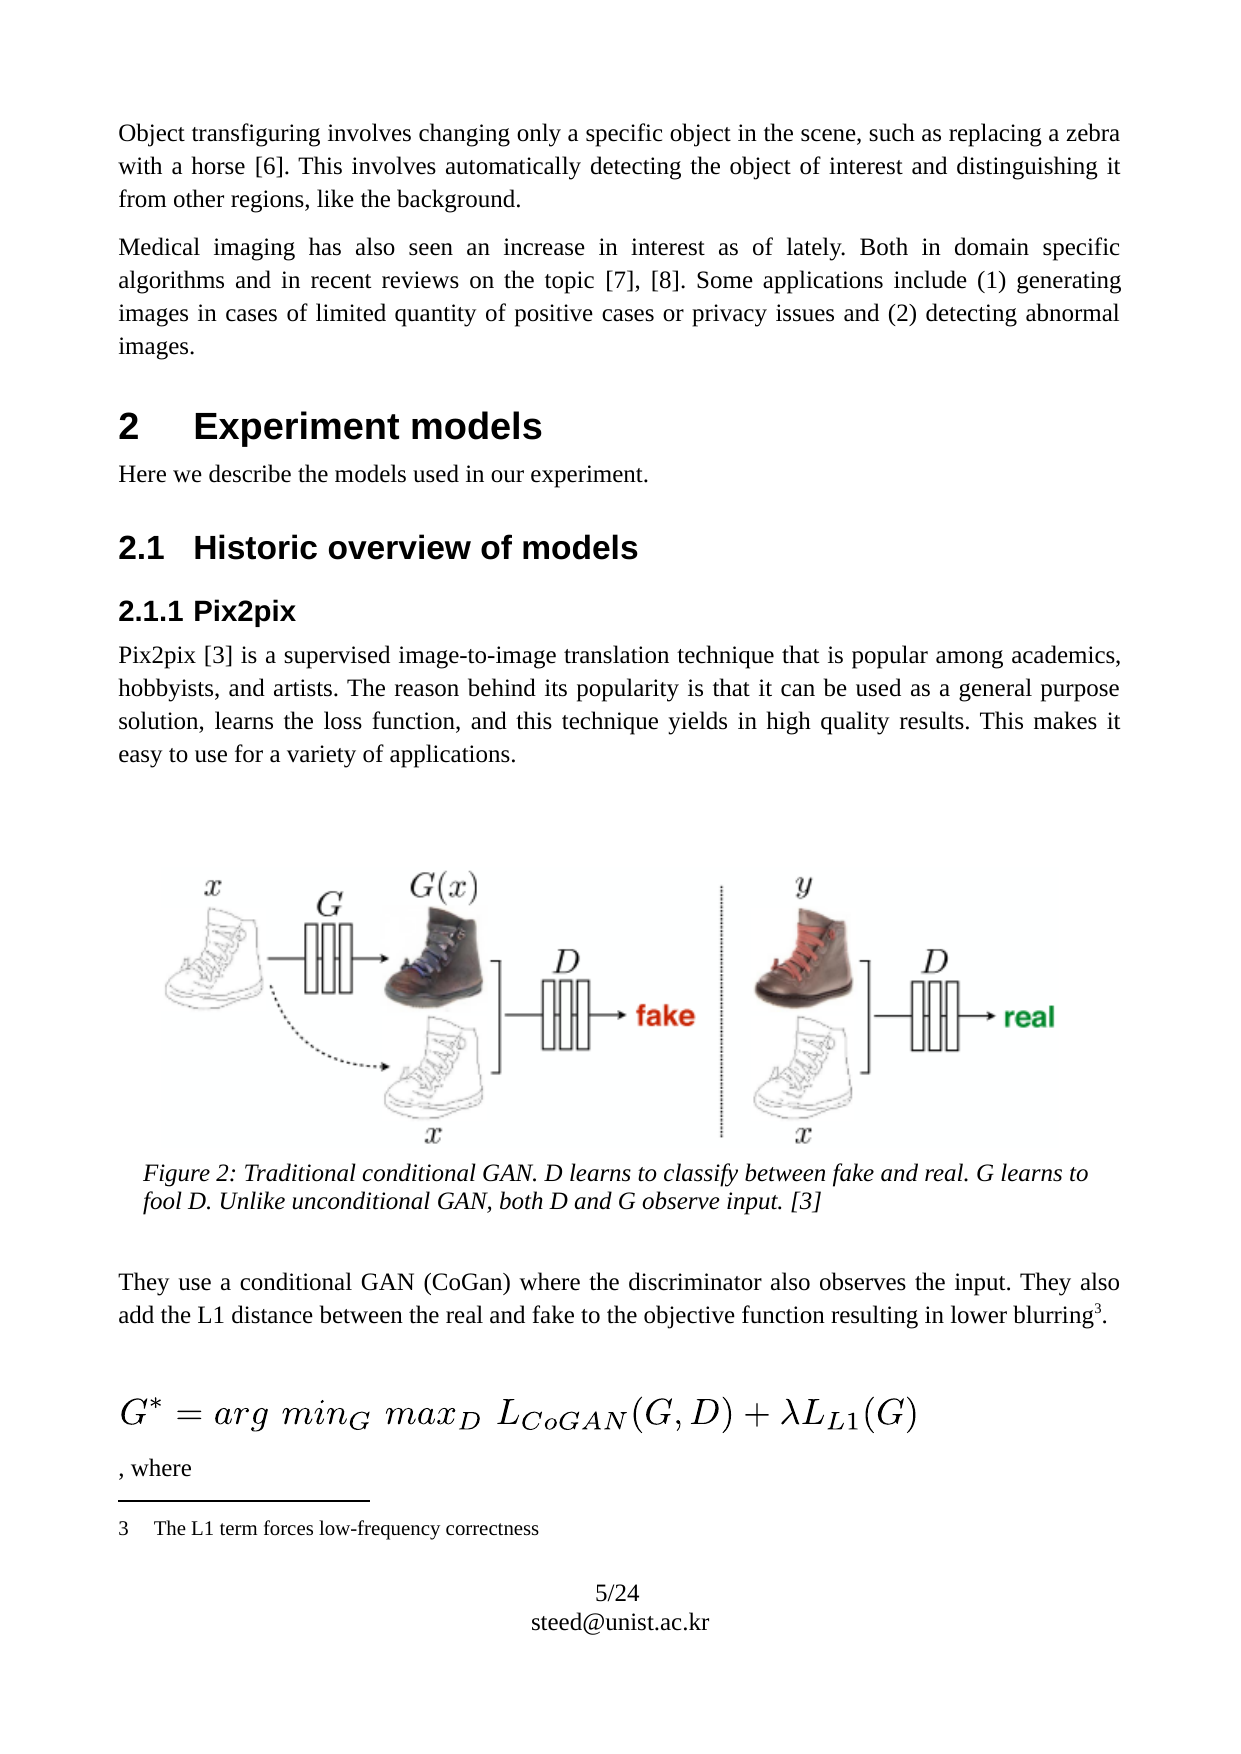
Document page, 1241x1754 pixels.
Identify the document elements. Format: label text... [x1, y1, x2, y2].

subtitle Experiment models [118, 403, 1122, 447]
text Pix2pix [3]⁠ is a supervised image-to-image translation technique that is popular among academics, hobbyists, and artists. The reason behind its popularity is that it can be used as a general purpose solution, learns the loss function, and this technique yields in high quality results. This makes it easy to use for a variety of applications. [118, 640, 1122, 768]
text , where [118, 1453, 1122, 1482]
text Figure 2: Traditional conditional GAN. D learns to classify between fake and real. G learns to fool D. Unlike unconditional GAN, both D and G observe input. [3]⁠ [143, 1158, 1097, 1215]
subtitle Pix2pix [118, 594, 1122, 627]
text They use a conditional GAN (CoGan) where the discriminator also observes the input. They also add the L1 distance between the real and fake to the objective function resulting in lower blurring. [118, 1267, 1122, 1329]
text Medical imaging has also seen an increase in interest as of lately. Both in domain specific algorithms and in recent reviews on the topic [7], [8]⁠. Some applications include (1) generating images in cases of limited quantity of positive cases or privacy issues and (2) detecting abnormal images. [118, 232, 1122, 359]
text Here we describe the models used in our experiment. [118, 459, 1122, 488]
text The L1 term forces low-frequency correctness [118, 1516, 1122, 1540]
subtitle Historic overview of models [118, 528, 1122, 567]
text Object transfiguring involves changing only a specific object in the scene, such as replacing a zebra with a horse [6]⁠. This involves automatically detecting the object of interest and distinguishing it from other regions, like the background. [118, 118, 1122, 213]
picture [142, 846, 1098, 1158]
